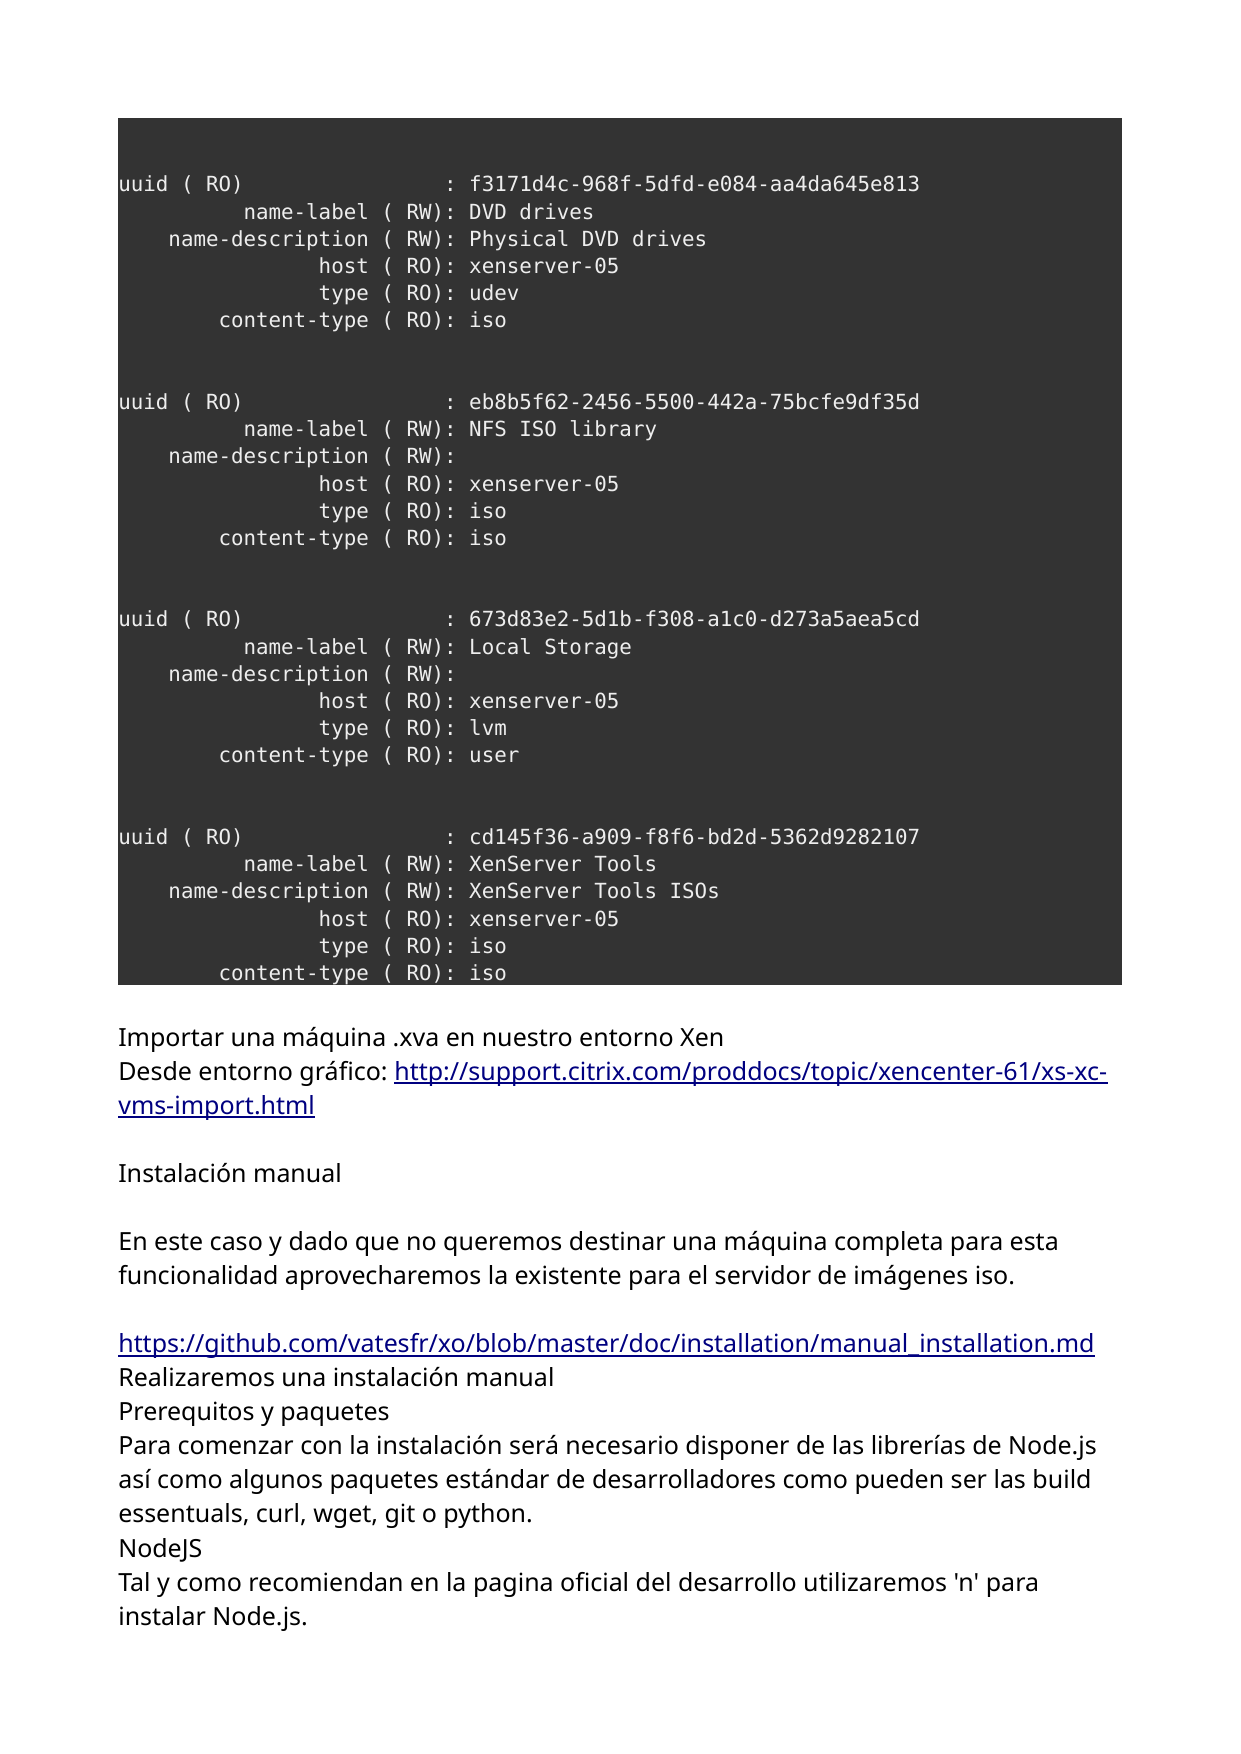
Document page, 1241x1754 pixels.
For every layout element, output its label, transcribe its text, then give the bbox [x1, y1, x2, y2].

text uuid ( RO) : cd145f36-a909-f8f6-bd2d-5362d9282107 [118, 825, 1122, 849]
text Para comenzar con la instalación será necesario disponer de las librerías de Node.js así como algunos paquetes estándar de desarrolladores como pueden ser las build essentuals, curl, wget, git o python. [118, 1428, 1122, 1530]
text content-type ( RO): iso [118, 308, 1122, 333]
text content-type ( RO): iso [118, 961, 1122, 985]
text uuid ( RO) : f3171d4c-968f-5dfd-e084-aa4da645e813 [118, 172, 1122, 197]
text Instalación manual [118, 1156, 1122, 1189]
text name-label ( RW): XenServer Tools [118, 852, 1122, 876]
text NodeJS [118, 1530, 1122, 1564]
text name-label ( RW): DVD drives [118, 200, 1122, 224]
text name-description ( RW): Physical DVD drives [118, 227, 1122, 251]
text name-description ( RW): [118, 662, 1122, 686]
text En este caso y dado que no queremos destinar una máquina completa para esta funcionalidad aprovecharemos la existente para el servidor de imágenes iso. [118, 1224, 1122, 1292]
text host ( RO): xenserver-05 [118, 907, 1122, 931]
text Prerequitos y paquetes [118, 1394, 1122, 1428]
text host ( RO): xenserver-05 [118, 254, 1122, 278]
text name-description ( RW): XenServer Tools ISOs [118, 879, 1122, 904]
text content-type ( RO): iso [118, 526, 1122, 550]
text https://github.com/vatesfr/xo/blob/master/doc/installation/manual_installation.md [118, 1326, 1122, 1360]
text type ( RO): udev [118, 281, 1122, 306]
text host ( RO): xenserver-05 [118, 472, 1122, 496]
text Tal y como recomiendan en la pagina oficial del desarrollo utilizaremos 'n' para instalar Node.js. [118, 1564, 1122, 1632]
text Desde entorno gráfico: http://support.citrix.com/proddocs/topic/xencenter-61/xs-xc-vms-import.html [118, 1053, 1122, 1121]
text name-label ( RW): NFS ISO library [118, 417, 1122, 441]
text type ( RO): lvm [118, 716, 1122, 741]
text uuid ( RO) : eb8b5f62-2456-5500-442a-75bcfe9df35d [118, 390, 1122, 414]
text content-type ( RO): user [118, 743, 1122, 768]
text host ( RO): xenserver-05 [118, 689, 1122, 713]
text name-description ( RW): [118, 444, 1122, 469]
text name-label ( RW): Local Storage [118, 635, 1122, 659]
text uuid ( RO) : 673d83e2-5d1b-f308-a1c0-d273a5aea5cd [118, 607, 1122, 632]
text Importar una máquina .xva en nuestro entorno Xen [118, 1019, 1122, 1053]
text type ( RO): iso [118, 934, 1122, 958]
text Realizaremos una instalación manual [118, 1360, 1122, 1394]
text type ( RO): iso [118, 499, 1122, 523]
